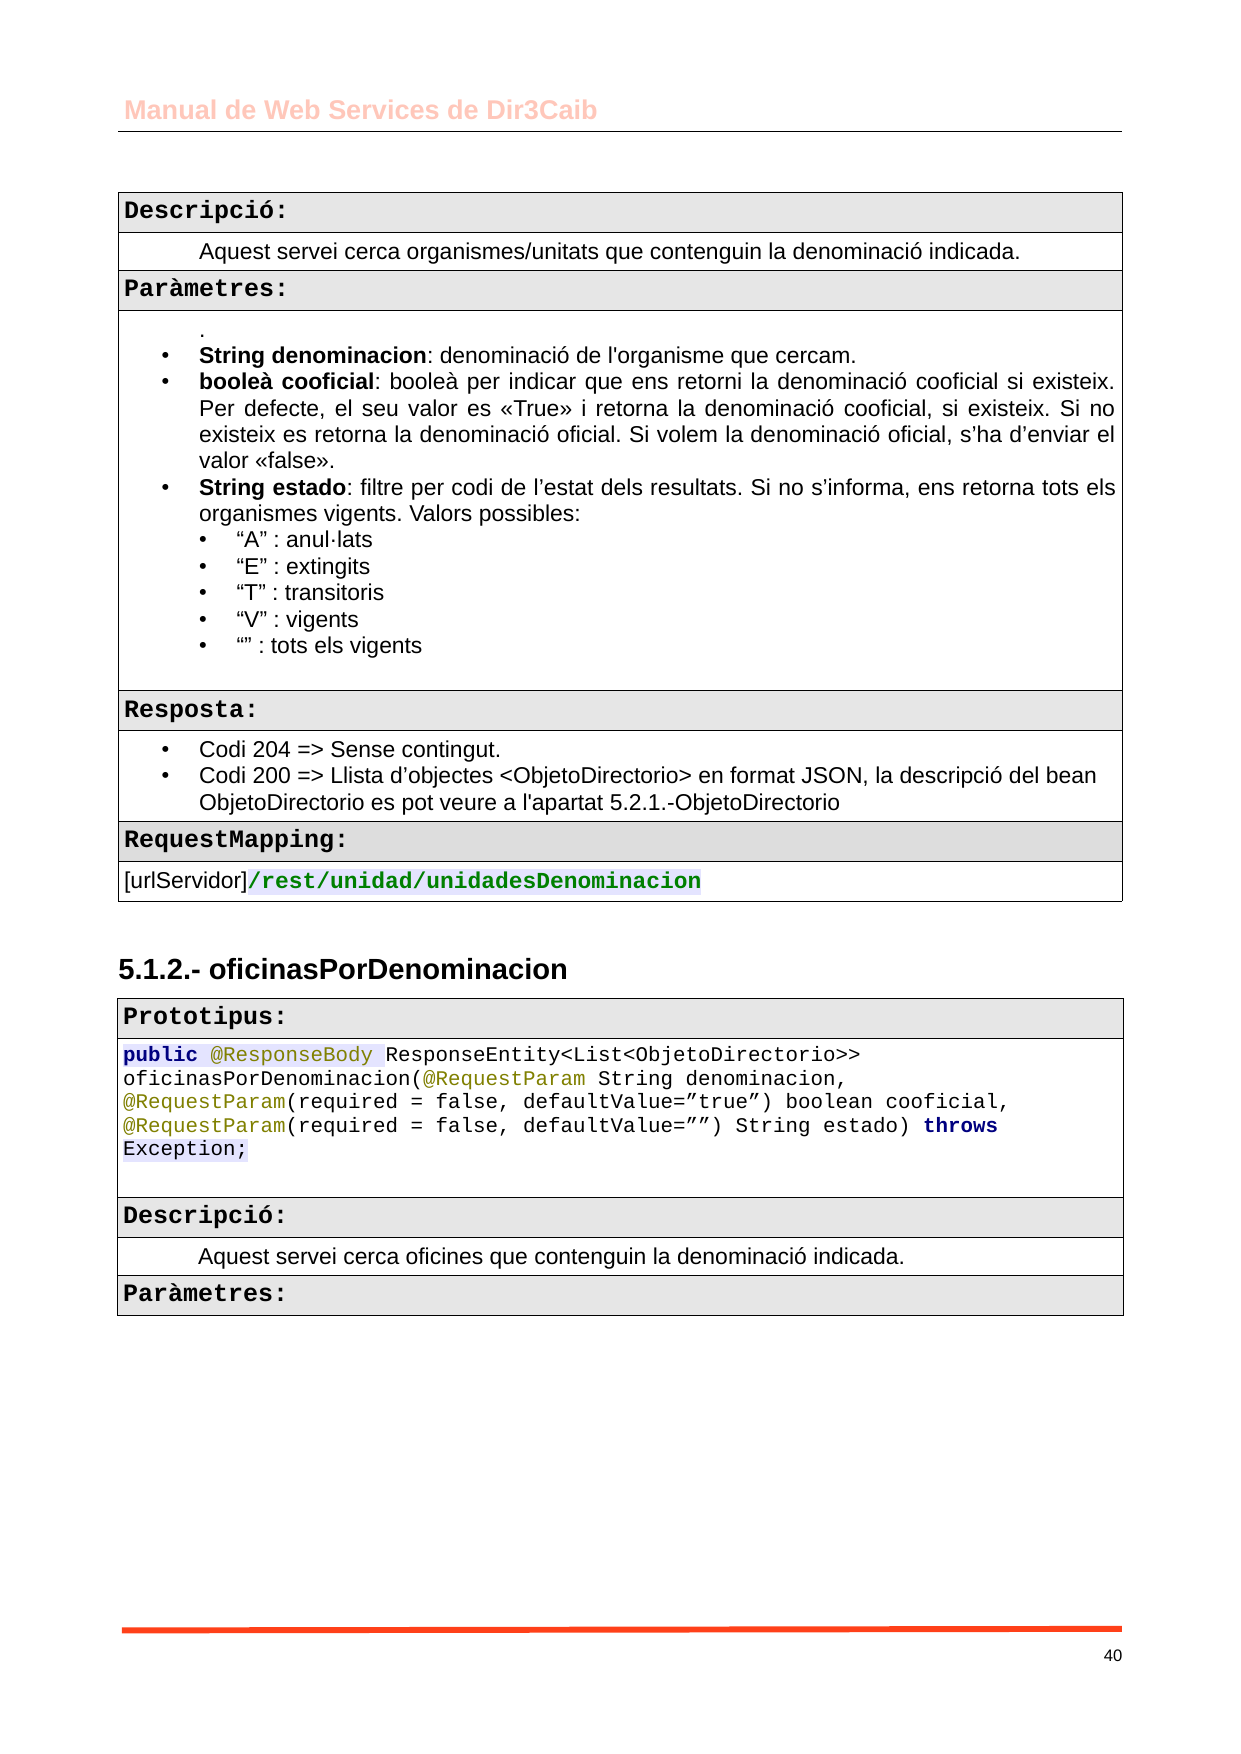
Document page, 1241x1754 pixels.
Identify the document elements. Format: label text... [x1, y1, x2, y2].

table_cell . String denominacion: denominació de l'organisme que cercam. booleà cooficial: booleà per indicar que ens retorni la denominació cooficial si existeix. Per defecte, el seu valor es «True» i retorna la denominació cooficial, si existeix. Si no existeix es retorna la denominació oficial. Si volem la denominació oficial, s’ha d’enviar el valor «false». String estado: filtre per codi de l’estat dels resultats. Si no s’informa, ens retorna tots els organismes vigents. Valors possibles: “A” : anul·lats “E” : extingits “T” : transitoris “V” : vigents “” : tots els vigents [119, 311, 1122, 690]
table_cell public @ResponseBody ResponseEntity<List<ObjetoDirectorio>> oficinasPorDenominacion(@RequestParam String denominacion, @RequestParam(required = false, defaultValue=”true”) boolean cooficial, @RequestParam(required = false, defaultValue=””) String estado) throws Exception; [118, 1039, 1123, 1197]
table_cell Descripció: [118, 1198, 1123, 1237]
table_cell Paràmetres: [119, 271, 1122, 310]
table_cell Aquest servei cerca oficines que contenguin la denominació indicada. [118, 1238, 1123, 1275]
table_cell Aquest servei cerca organismes/unitats que contenguin la denominació indicada. [119, 233, 1122, 270]
table_cell Paràmetres: [118, 1276, 1123, 1315]
table_cell Resposta: [119, 691, 1122, 730]
table_cell Codi 204 => Sense contingut. Codi 200 => Llista d’objectes <ObjetoDirectorio> en format JSON, la descripció del bean ObjetoDirectorio es pot veure a l'apartat 5.2.1.-ObjetoDirectorio [119, 731, 1122, 821]
table_cell Descripció: [119, 193, 1122, 232]
table_cell RequestMapping: [119, 822, 1122, 861]
table_header Prototipus: [118, 999, 1123, 1038]
subtitle oficinasPorDenominacion [118, 952, 1122, 986]
table_cell [urlServidor]/rest/unidad/unidadesDenominacion [119, 862, 1122, 901]
